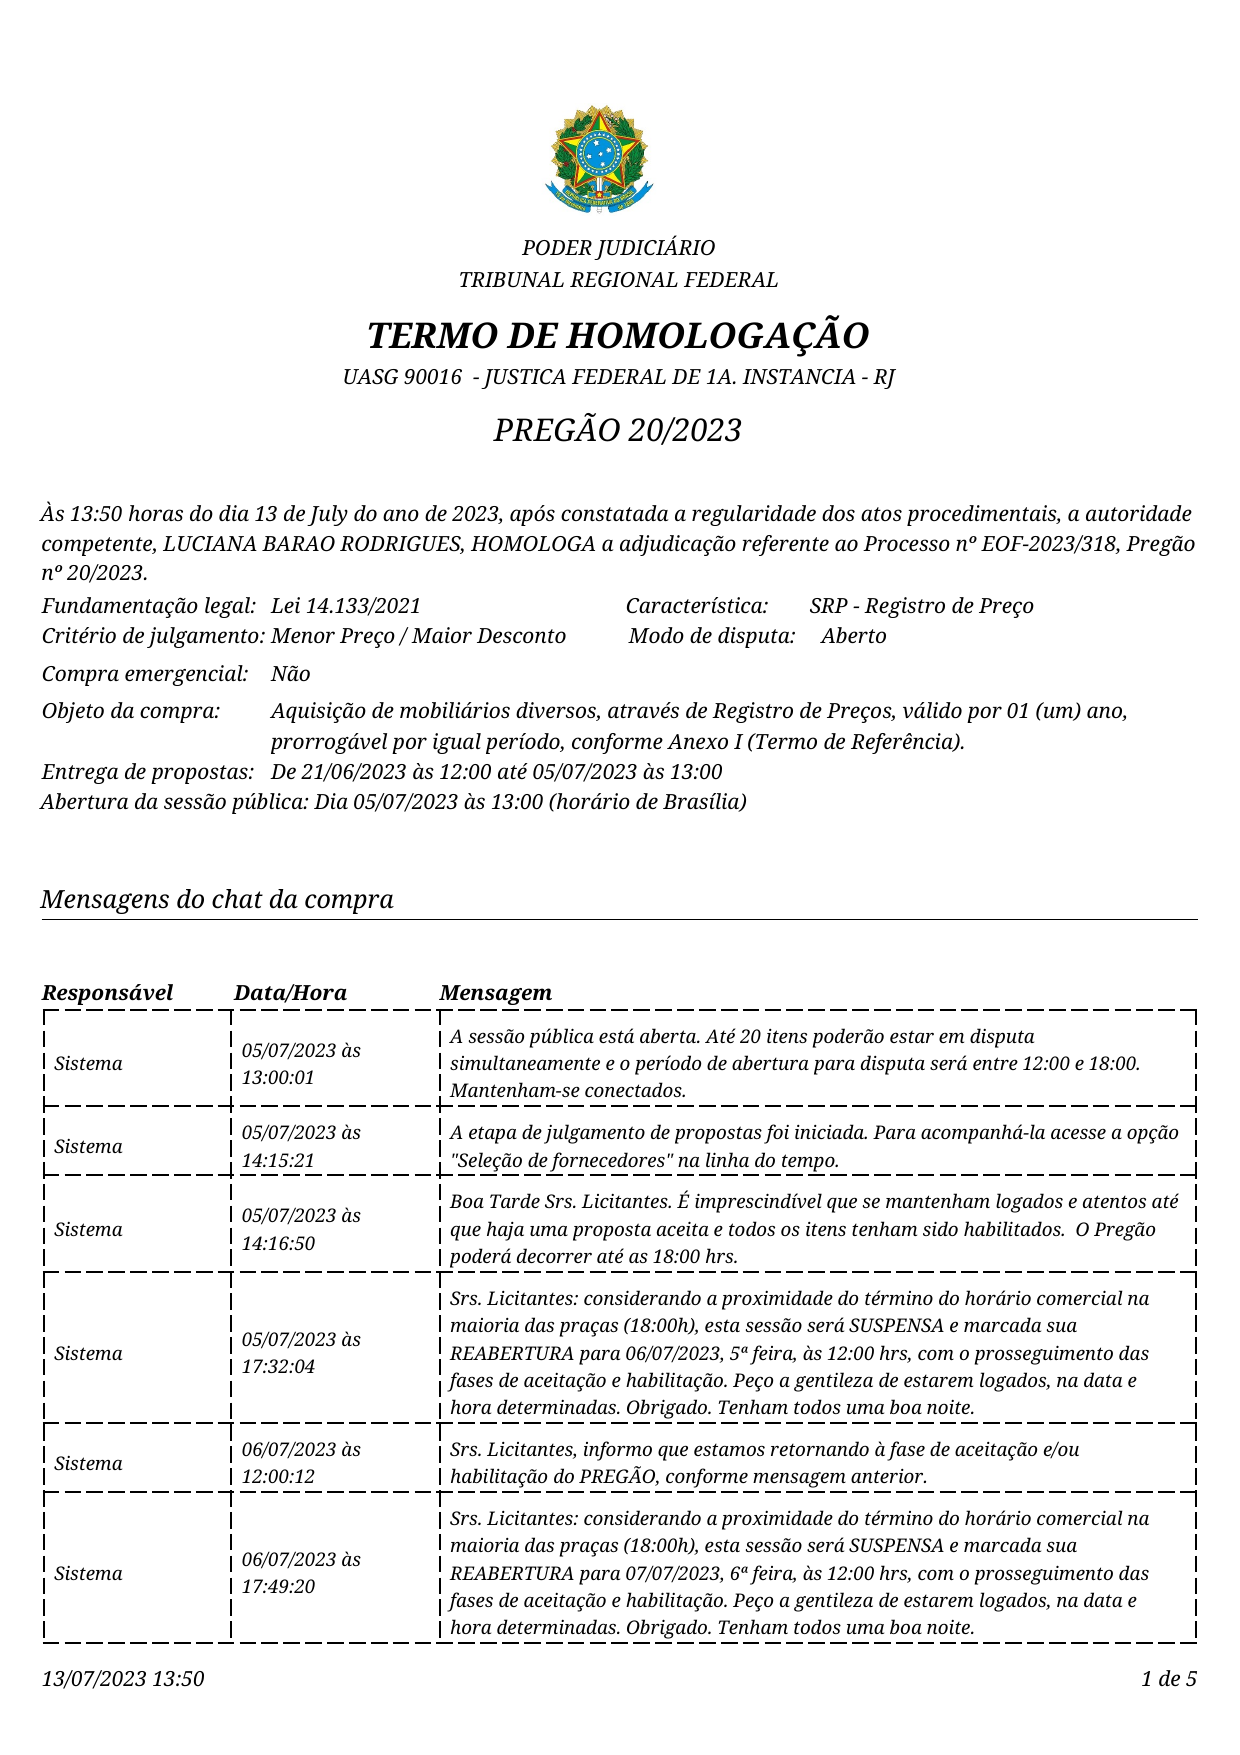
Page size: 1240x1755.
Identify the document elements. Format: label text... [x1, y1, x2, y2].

table_cell 06/07/2023 às 17:49:20 [231, 1491, 439, 1642]
table_header 05/07/2023 às 13:00:01 [231, 1009, 439, 1105]
subtitle TERMO DE HOMOLOGAÇÃO [42, 311, 1198, 359]
text UASG 90016 - JUSTICA FEDERAL DE 1A. INSTANCIA - RJ [42, 362, 1198, 391]
table_cell Srs. Licitantes, informo que estamos retornando à fase de aceitação e/ou habilitação do PREGÃO, conforme mensagem anterior. [440, 1422, 1196, 1491]
table_cell 05/07/2023 às 14:16:50 [231, 1174, 439, 1271]
text PODER JUDICIÁRIO [42, 233, 1198, 261]
table_cell Menor Preço / Maior Desconto Modo de disputa: Aberto [271, 621, 1178, 659]
text Mensagens do chat da compra [40, 882, 1200, 916]
table_cell De 21/06/2023 às 12:00 até 05/07/2023 às 13:00 [271, 757, 1178, 787]
table_cell 06/07/2023 às 12:00:12 [231, 1422, 439, 1491]
table_cell Sistema [44, 1174, 231, 1271]
table_cell Objeto da compra: [42, 696, 271, 757]
table_cell Srs. Licitantes: considerando a proximidade do término do horário comercial na maioria das praças (18:00h), esta sessão será SUSPENSA e marcada sua REABERTURA para 07/07/2023, 6ª feira, às 12:00 hrs, com o prosseguimento das fases de aceitação e habilitação. Peço a gentileza de estarem logados, na data e hora determinadas. Obrigado. Tenham todos uma boa noite. [440, 1491, 1196, 1642]
text Abertura da sessão pública: Dia 05/07/2023 às 13:00 (horário de Brasília) [40, 787, 1200, 816]
table_cell Sistema [44, 1491, 231, 1642]
table_cell Entrega de propostas: [42, 757, 271, 787]
text Responsável Data/Hora Mensagem [42, 978, 1200, 1007]
table_cell Compra emergencial: [42, 659, 271, 696]
table_cell A etapa de julgamento de propostas foi iniciada. Para acompanhá-la acesse a opção "Seleção de fornecedores" na linha do tempo. [440, 1105, 1196, 1174]
table_cell Critério de julgamento: [42, 621, 271, 659]
table_cell 05/07/2023 às 17:32:04 [231, 1271, 439, 1422]
table_cell Sistema [44, 1271, 231, 1422]
table_header Sistema [44, 1009, 231, 1105]
table_cell Boa Tarde Srs. Licitantes. É imprescindível que se mantenham logados e atentos até que haja uma proposta aceita e todos os itens tenham sido habilitados. O Pregão poderá decorrer até as 18:00 hrs. [440, 1174, 1196, 1271]
table_cell Srs. Licitantes: considerando a proximidade do término do horário comercial na maioria das praças (18:00h), esta sessão será SUSPENSA e marcada sua REABERTURA para 06/07/2023, 5ª feira, às 12:00 hrs, com o prosseguimento das fases de aceitação e habilitação. Peço a gentileza de estarem logados, na data e hora determinadas. Obrigado. Tenham todos uma boa noite. [440, 1271, 1196, 1422]
table_cell Sistema [44, 1105, 231, 1174]
table_header A sessão pública está aberta. Até 20 itens poderão estar em disputa simultaneamente e o período de abertura para disputa será entre 12:00 e 18:00. Mantenham-se conectados. [440, 1009, 1196, 1105]
table_cell Sistema [44, 1422, 231, 1491]
subtitle PREGÃO 20/2023 [42, 408, 1198, 451]
text TRIBUNAL REGIONAL FEDERAL [42, 265, 1198, 293]
table_cell Não [271, 659, 1178, 696]
table_header Lei 14.133/2021 Característica: SRP - Registro de Preço [271, 591, 1178, 621]
table_header Fundamentação legal: [42, 591, 271, 621]
table_cell Aquisição de mobiliários diversos, através de Registro de Preços, válido por 01 (um) ano, prorrogável por igual período, conforme Anexo I (Termo de Referência). [271, 696, 1178, 757]
table_cell 05/07/2023 às 14:15:21 [231, 1105, 439, 1174]
text Às 13:50 horas do dia 13 de July do ano de 2023, após constatada a regularidade dos atos procedimentais, a autoridade competente, LUCIANA BARAO RODRIGUES, HOMOLOGA a adjudicação referente ao Processo nº EOF-2023/318, Pregão nº 20/2023. [40, 499, 1200, 587]
